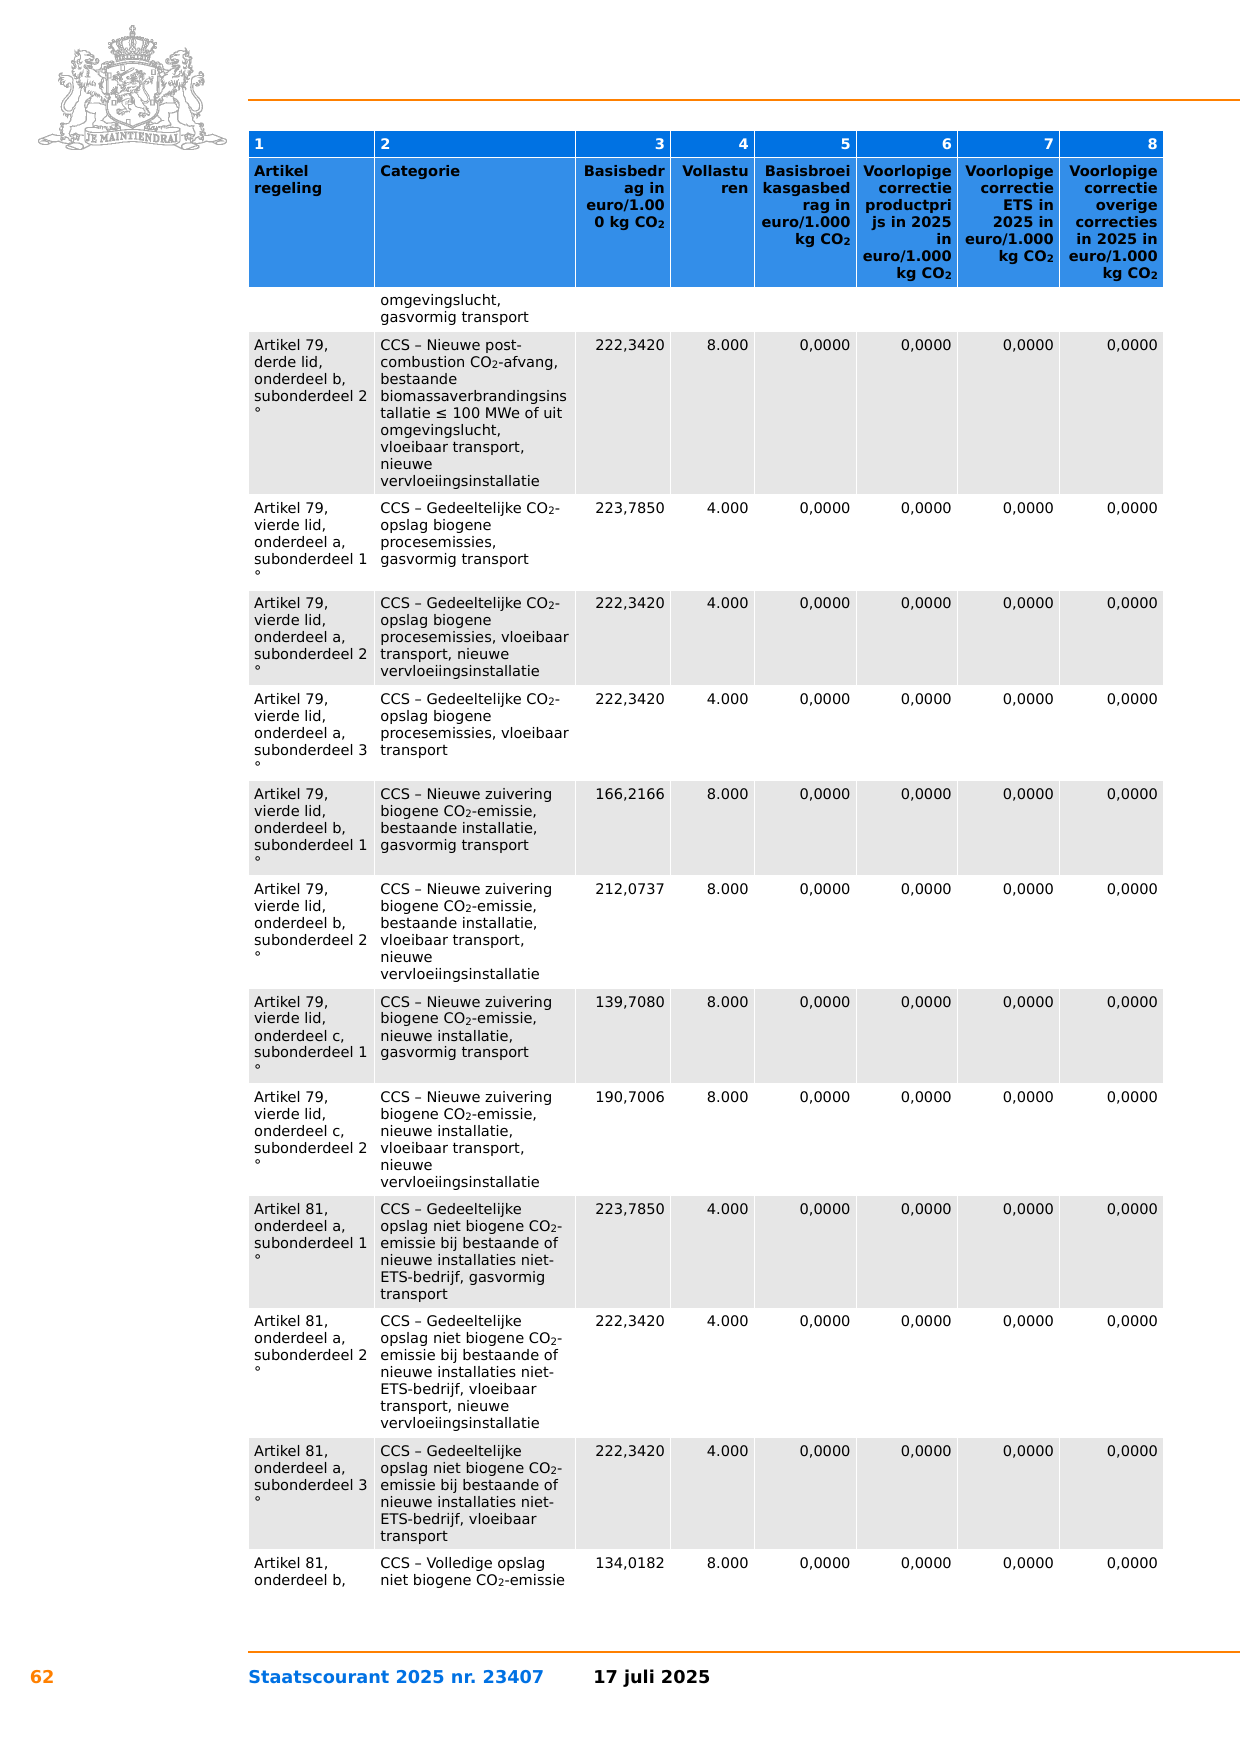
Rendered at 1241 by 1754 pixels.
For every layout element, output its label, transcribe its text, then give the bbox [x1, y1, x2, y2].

table_cell 0,0000 [958, 989, 1059, 1083]
table_cell 222,3420 [576, 1309, 670, 1437]
table_cell 4.000 [671, 1438, 754, 1549]
table_header 3 [576, 131, 670, 157]
table_cell 0,0000 [958, 1438, 1059, 1549]
table_cell 0,0000 [857, 1550, 957, 1593]
table_cell 0,0000 [857, 1196, 957, 1308]
table_cell Categorie [375, 158, 575, 287]
table_cell 8.000 [671, 1084, 754, 1195]
table_cell CCS – Gedeeltelijke CO2-opslag biogene procesemissies, vloeibaar transport, nieuwe vervloeiingsinstallatie [375, 591, 575, 685]
table_cell Voorlopige correctie ETS in 2025 in euro/1.000 kg CO2 [958, 158, 1059, 287]
table_cell 0,0000 [958, 332, 1059, 494]
table_cell 4.000 [671, 495, 754, 589]
table_cell 0,0000 [857, 686, 957, 780]
table_cell 0,0000 [1060, 591, 1163, 685]
table_cell 8.000 [671, 781, 754, 875]
table_cell 0,0000 [755, 989, 856, 1083]
table_cell 0,0000 [1060, 989, 1163, 1083]
picture [38, 25, 227, 150]
table_cell omgevingslucht, gasvormig transport [375, 288, 575, 331]
table_header 5 [755, 131, 856, 157]
table_cell Basisbedrag in euro/1.000 kg CO2 [576, 158, 670, 287]
table_cell 0,0000 [755, 781, 856, 875]
table_cell 4.000 [671, 1196, 754, 1308]
table_cell 0,0000 [857, 781, 957, 875]
table_header 1 [249, 131, 374, 157]
table_cell 223,7850 [576, 495, 670, 589]
table_cell Artikel 81, onderdeel a, subonderdeel 3° [249, 1438, 374, 1549]
table_cell Voorlopige correctie overige correcties in 2025 in euro/1.000 kg CO2 [1060, 158, 1163, 287]
table_header 7 [958, 131, 1059, 157]
table_cell Artikel 79, vierde lid, onderdeel a, subonderdeel 3° [249, 686, 374, 780]
table_cell 222,3420 [576, 1438, 670, 1549]
table_cell CCS – Nieuwe post-combustion CO2-afvang, bestaande biomassaverbrandingsinstallatie ≤ 100 MWe of uit omgevingslucht, vloeibaar transport, nieuwe vervloeiingsinstallatie [375, 332, 575, 494]
table_cell 0,0000 [755, 1438, 856, 1549]
table_cell 0,0000 [1060, 1438, 1163, 1549]
table_cell 0,0000 [1060, 1084, 1163, 1195]
table_cell 0,0000 [958, 1550, 1059, 1593]
table_cell 0,0000 [755, 1196, 856, 1308]
table_cell 0,0000 [1060, 495, 1163, 589]
table_cell 0,0000 [958, 781, 1059, 875]
table_header 4 [671, 131, 754, 157]
table_cell 0,0000 [958, 1196, 1059, 1308]
table_cell CCS – Nieuwe zuivering biogene CO2-emissie, bestaande installatie, gasvormig transport [375, 781, 575, 875]
table_cell Voorlopige correctie productprijs in 2025 in euro/1.000 kg CO2 [857, 158, 957, 287]
table_cell 0,0000 [958, 591, 1059, 685]
table_cell Vollasturen [671, 158, 754, 287]
table_cell 0,0000 [755, 332, 856, 494]
table_cell 0,0000 [857, 1309, 957, 1437]
table_cell 212,0737 [576, 876, 670, 988]
table_cell Artikel 79, vierde lid, onderdeel a, subonderdeel 2° [249, 591, 374, 685]
table_cell 0,0000 [1060, 876, 1163, 988]
table_cell CCS – Nieuwe zuivering biogene CO2-emissie, nieuwe installatie, gasvormig transport [375, 989, 575, 1083]
table_cell 0,0000 [857, 332, 957, 494]
table_cell CCS – Nieuwe zuivering biogene CO2-emissie, nieuwe installatie, vloeibaar transport, nieuwe vervloeiingsinstallatie [375, 1084, 575, 1195]
table_cell [958, 288, 1059, 331]
table_cell 222,3420 [576, 332, 670, 494]
table_cell 4.000 [671, 686, 754, 780]
table_cell [249, 288, 374, 331]
table_cell 0,0000 [958, 495, 1059, 589]
table_cell 0,0000 [755, 1309, 856, 1437]
table_cell CCS – Nieuwe zuivering biogene CO2-emissie, bestaande installatie, vloeibaar transport, nieuwe vervloeiingsinstallatie [375, 876, 575, 988]
table_cell 0,0000 [958, 1084, 1059, 1195]
table_cell Artikel 79, derde lid, onderdeel b, subonderdeel 2° [249, 332, 374, 494]
table_cell Artikel 79, vierde lid, onderdeel b, subonderdeel 1° [249, 781, 374, 875]
table_cell 8.000 [671, 1550, 754, 1593]
table_cell 8.000 [671, 989, 754, 1083]
table_cell Artikel 79, vierde lid, onderdeel c, subonderdeel 1° [249, 989, 374, 1083]
table_cell 0,0000 [755, 1550, 856, 1593]
table_cell Artikel 79, vierde lid, onderdeel a, subonderdeel 1° [249, 495, 374, 589]
table_cell 0,0000 [1060, 1550, 1163, 1593]
table_cell CCS – Gedeeltelijke CO2-opslag biogene procesemissies, vloeibaar transport [375, 686, 575, 780]
table_cell 0,0000 [1060, 686, 1163, 780]
table_cell CCS – Gedeeltelijke CO2-opslag biogene procesemissies, gasvormig transport [375, 495, 575, 589]
table_cell Artikel regeling [249, 158, 374, 287]
table_cell CCS – Gedeeltelijke opslag niet biogene CO2-emissie bij bestaande of nieuwe installaties niet-ETS-bedrijf, vloeibaar transport [375, 1438, 575, 1549]
table_header 8 [1060, 131, 1163, 157]
table_cell 0,0000 [958, 686, 1059, 780]
table_cell [1060, 288, 1163, 331]
table_cell 0,0000 [958, 1309, 1059, 1437]
table_cell CCS – Gedeeltelijke opslag niet biogene CO2-emissie bij bestaande of nieuwe installaties niet-ETS-bedrijf, vloeibaar transport, nieuwe vervloeiingsinstallatie [375, 1309, 575, 1437]
table_cell 0,0000 [1060, 781, 1163, 875]
table_cell 4.000 [671, 591, 754, 685]
table_cell 0,0000 [1060, 332, 1163, 494]
table_cell Artikel 81, onderdeel b, [249, 1550, 374, 1593]
table_cell 0,0000 [1060, 1196, 1163, 1308]
table_cell 223,7850 [576, 1196, 670, 1308]
table_cell Artikel 79, vierde lid, onderdeel c, subonderdeel 2° [249, 1084, 374, 1195]
table_cell 0,0000 [755, 591, 856, 685]
table_cell 190,7006 [576, 1084, 670, 1195]
table_cell 0,0000 [755, 1084, 856, 1195]
table_cell 0,0000 [857, 591, 957, 685]
table_cell 0,0000 [857, 1084, 957, 1195]
table_cell CCS – Volledige opslag niet biogene CO2-emissie [375, 1550, 575, 1593]
table_cell 4.000 [671, 1309, 754, 1437]
table_cell 222,3420 [576, 686, 670, 780]
table_cell 8.000 [671, 332, 754, 494]
table_cell 0,0000 [857, 1438, 957, 1549]
table_cell 134,0182 [576, 1550, 670, 1593]
table_header 2 [375, 131, 575, 157]
table_cell 222,3420 [576, 591, 670, 685]
table_header 6 [857, 131, 957, 157]
table_cell 166,2166 [576, 781, 670, 875]
table_cell 0,0000 [1060, 1309, 1163, 1437]
table_cell 0,0000 [958, 876, 1059, 988]
table_cell 139,7080 [576, 989, 670, 1083]
table_cell Artikel 79, vierde lid, onderdeel b, subonderdeel 2° [249, 876, 374, 988]
table_cell [671, 288, 754, 331]
table_cell [857, 288, 957, 331]
table_cell 0,0000 [857, 989, 957, 1083]
table_cell 8.000 [671, 876, 754, 988]
table_cell [755, 288, 856, 331]
table_cell [576, 288, 670, 331]
table_cell Artikel 81, onderdeel a, subonderdeel 2° [249, 1309, 374, 1437]
table_cell 0,0000 [755, 686, 856, 780]
table_cell CCS – Gedeeltelijke opslag niet biogene CO2-emissie bij bestaande of nieuwe installaties niet-ETS-bedrijf, gasvormig transport [375, 1196, 575, 1308]
table_cell 0,0000 [857, 876, 957, 988]
table_cell Basisbroeikasgasbedrag in euro/1.000 kg CO2 [755, 158, 856, 287]
table_cell 0,0000 [857, 495, 957, 589]
table_cell 0,0000 [755, 876, 856, 988]
table_cell Artikel 81, onderdeel a, subonderdeel 1° [249, 1196, 374, 1308]
table_cell 0,0000 [755, 495, 856, 589]
